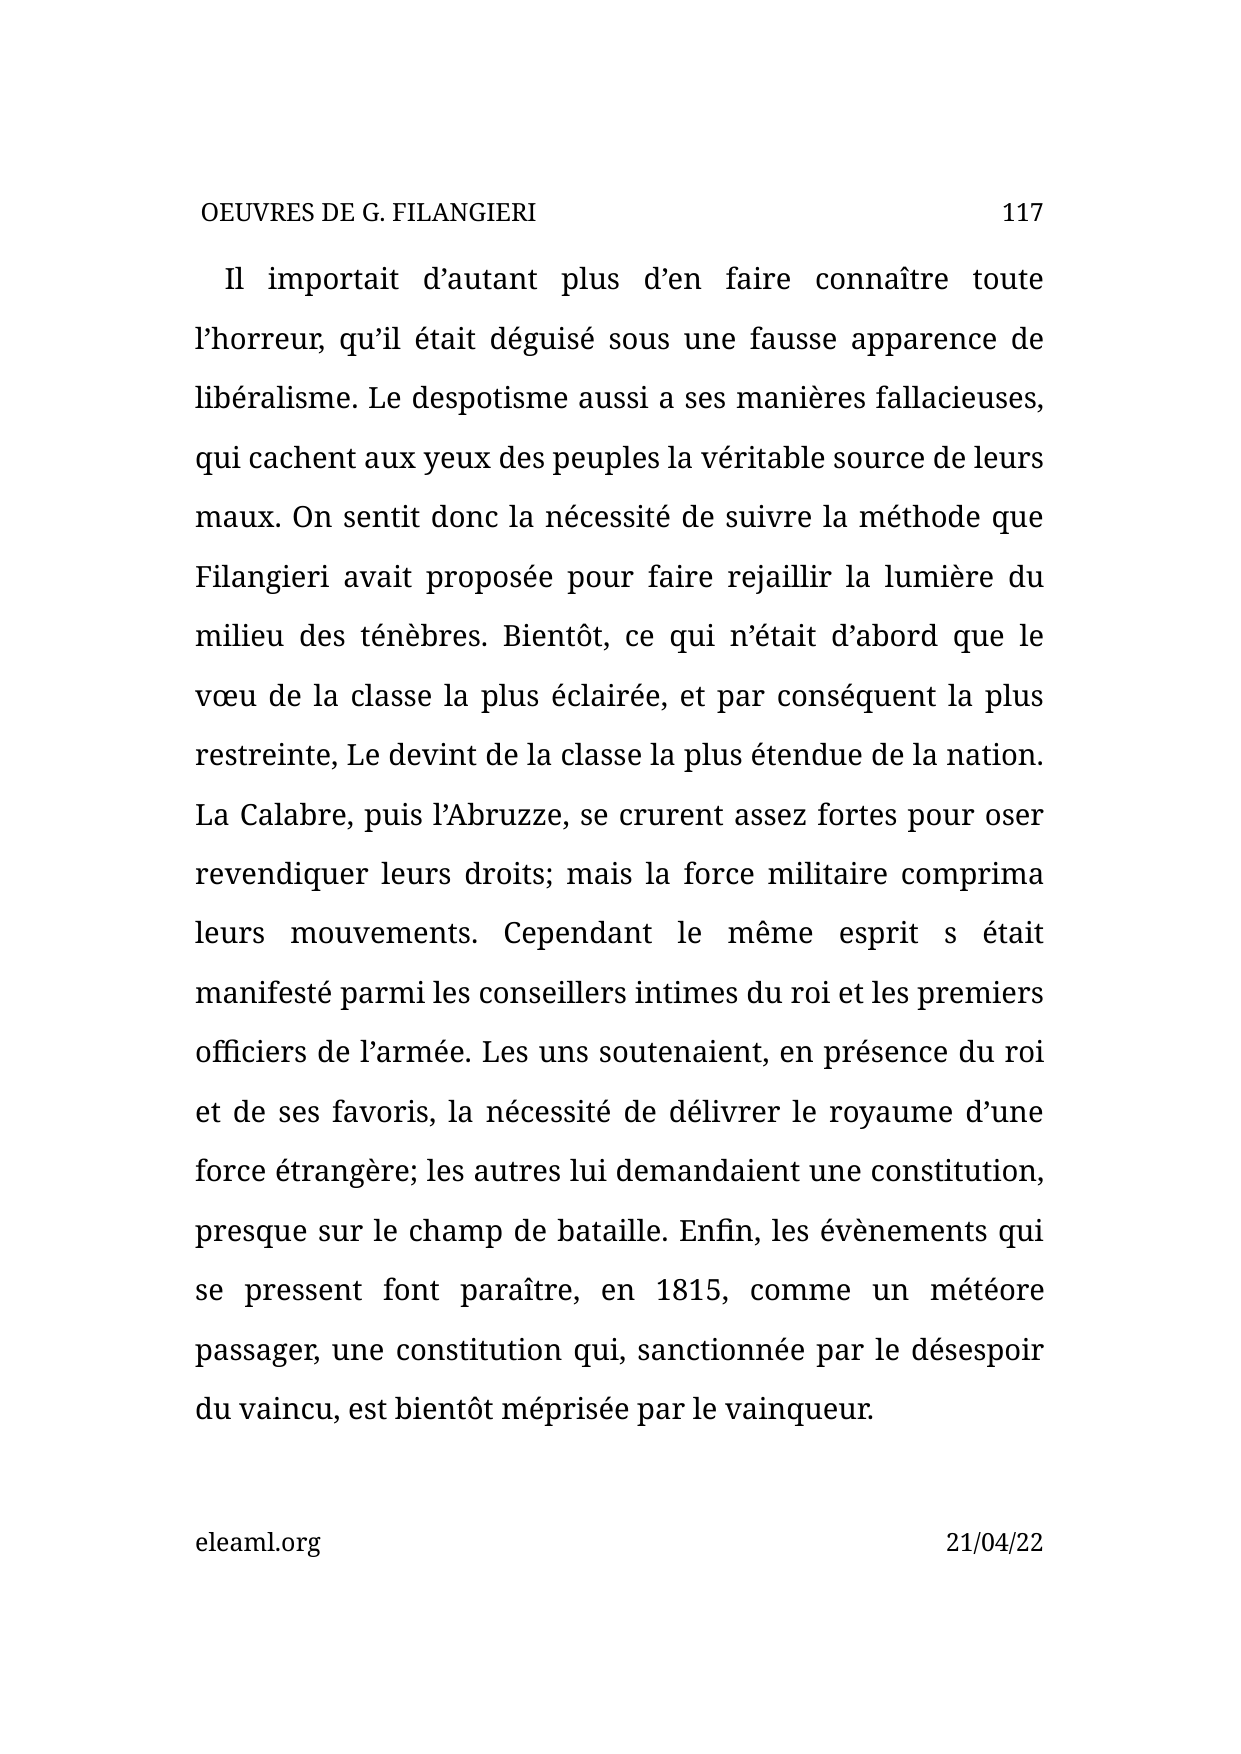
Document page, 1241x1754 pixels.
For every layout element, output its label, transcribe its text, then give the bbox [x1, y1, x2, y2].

text Il importait d’autant plus d’en faire connaître toute l’horreur, qu’il était déguisé sous une fausse apparence de libéralisme. Le despotisme aussi a ses manières fallacieuses, qui cachent aux yeux des peuples la véritable source de leurs maux. On sentit donc la nécessité de suivre la méthode que Filangieri avait proposée pour faire rejaillir la lumière du milieu des ténèbres. Bientôt, ce qui n’était d’abord que le vœu de la classe la plus éclairée, et par conséquent la plus restreinte, Le devint de la classe la plus étendue de la nation. La Calabre, puis l’Abruzze, se crurent assez fortes pour oser revendiquer leurs droits; mais la force militaire comprima leurs mouvements. Cependant le même esprit s était manifesté parmi les conseillers intimes du roi et les premiers officiers de l’armée. Les uns soutenaient, en présence du roi et de ses favoris, la nécessité de délivrer le royaume d’une force étrangère; les autres lui demandaient une constitution, presque sur le champ de bataille. Enfin, les évènements qui se pressent font paraître, en 1815, comme un météore passager, une constitution qui, sanctionnée par le désespoir du vaincu, est bientôt méprisée par le vainqueur. [195, 258, 1045, 1428]
